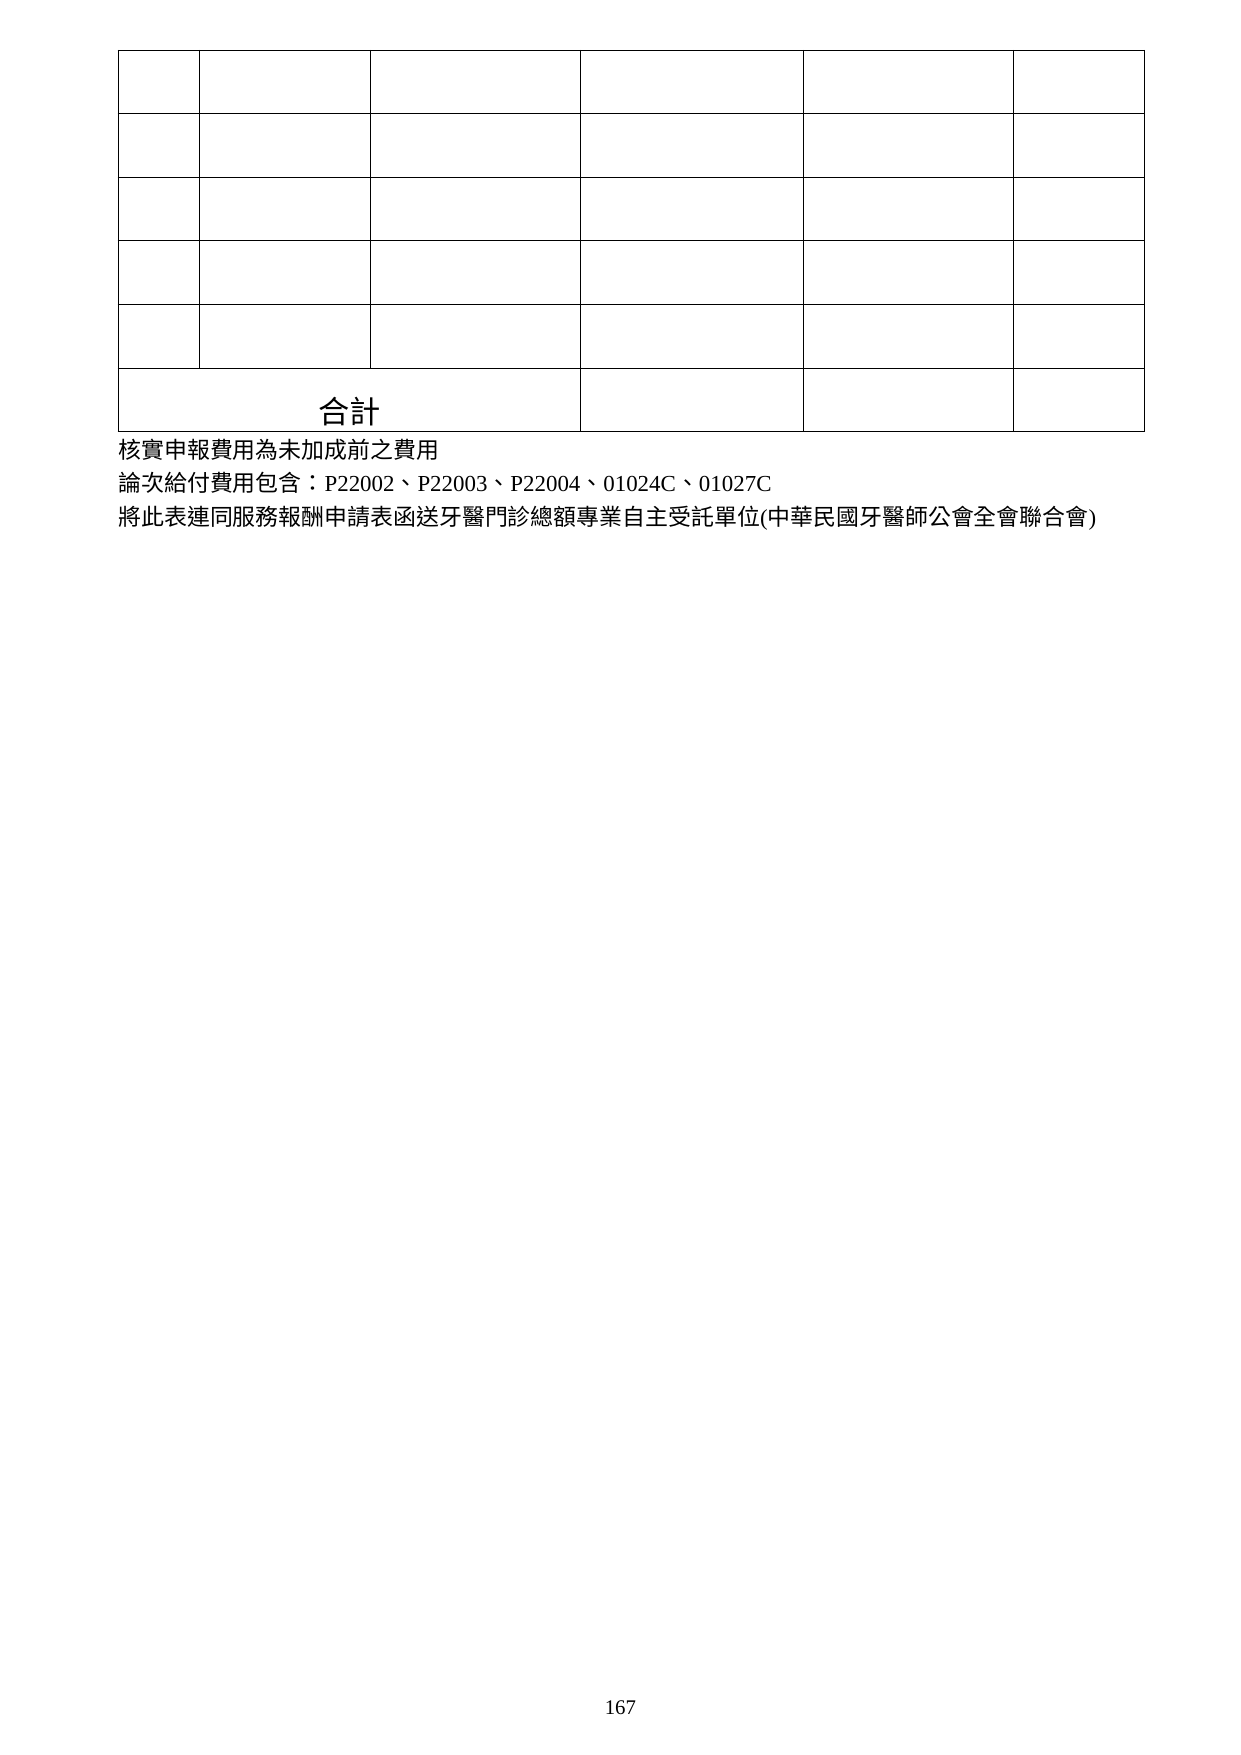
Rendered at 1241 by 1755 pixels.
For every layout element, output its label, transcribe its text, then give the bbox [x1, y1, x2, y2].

list 論次給付費用包含：P22002、P22003、P22004、01024C、01027C [0, 465, 1181, 498]
table_cell [804, 369, 1013, 431]
table_cell [581, 241, 803, 304]
table_cell [804, 241, 1013, 304]
table_cell [1014, 51, 1144, 113]
table_cell [804, 305, 1013, 367]
table_cell [581, 305, 803, 367]
table_cell [581, 178, 803, 240]
table_cell [1014, 369, 1144, 431]
table_cell [804, 114, 1013, 177]
table_cell [1014, 305, 1144, 367]
table_cell [119, 305, 199, 367]
table_cell [371, 114, 580, 177]
table_cell [1014, 114, 1144, 177]
table_cell [200, 178, 370, 240]
table_cell [581, 51, 803, 113]
table_cell 合計 [119, 369, 580, 431]
table_cell [804, 178, 1013, 240]
table_cell [200, 114, 370, 177]
table_cell [119, 178, 199, 240]
table_cell [119, 241, 199, 304]
table_cell [1014, 178, 1144, 240]
table_cell [119, 51, 199, 113]
table_cell [371, 51, 580, 113]
table_cell [371, 178, 580, 240]
table_cell [804, 51, 1013, 113]
table_cell [200, 241, 370, 304]
table_cell [119, 114, 199, 177]
table_cell [371, 305, 580, 367]
table_cell [200, 51, 370, 113]
list 核實申報費用為未加成前之費用 [0, 432, 1181, 465]
table_cell [200, 305, 370, 367]
table_cell [581, 114, 803, 177]
list 將此表連同服務報酬申請表函送牙醫門診總額專業自主受託單位(中華民國牙醫師公會全會聯合會) [0, 498, 1181, 532]
table_cell [371, 241, 580, 304]
table_cell [581, 369, 803, 431]
table_cell [1014, 241, 1144, 304]
